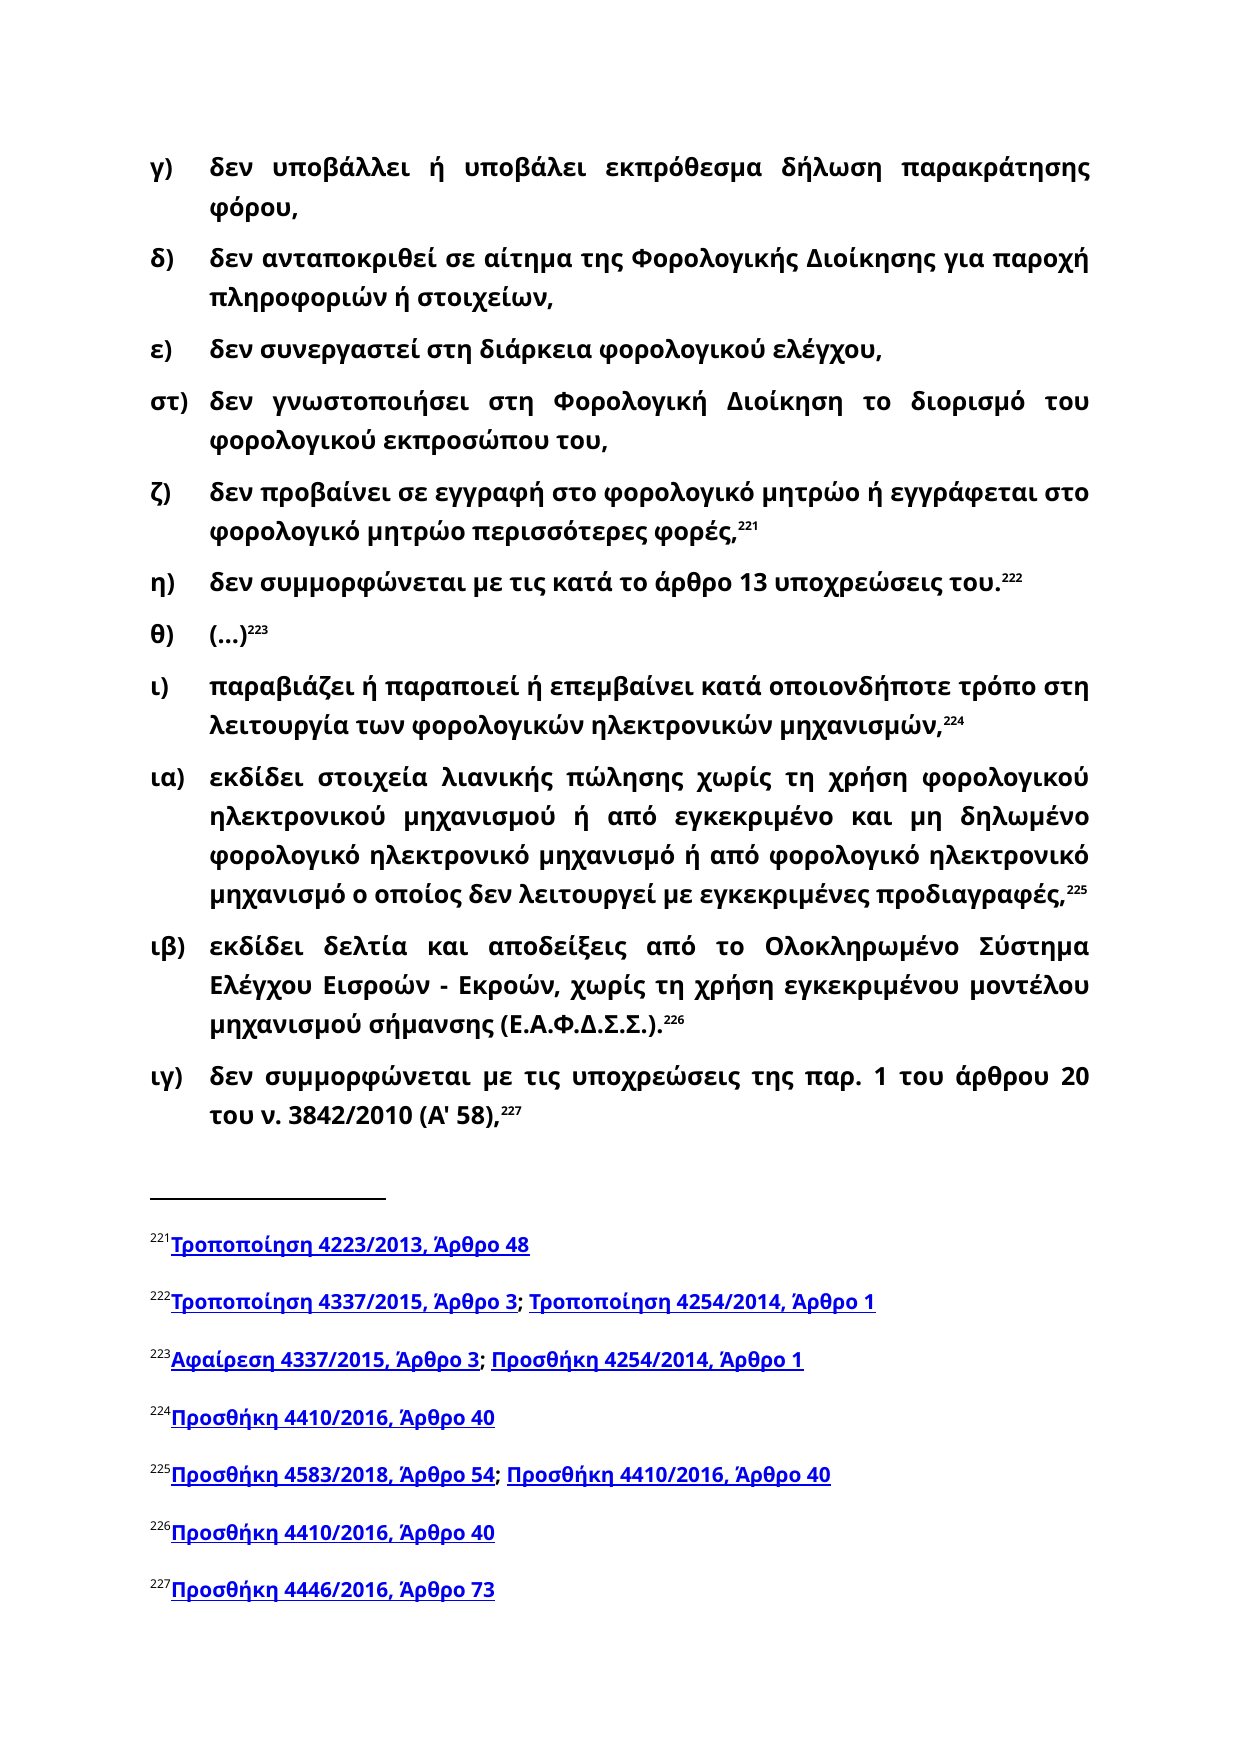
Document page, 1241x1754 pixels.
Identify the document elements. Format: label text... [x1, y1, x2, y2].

text Προσθήκη 4583/2018, Άρθρο 54; Προσθήκη 4410/2016, Άρθρο 40 [150, 1460, 1090, 1489]
text Προσθήκη 4446/2016, Άρθρο 73 [150, 1576, 1090, 1604]
text Προσθήκη 4410/2016, Άρθρο 40 [150, 1403, 1090, 1431]
list ε) δεν συνεργαστεί στη διάρκεια φορολογικού ελέγχου, [150, 332, 1090, 366]
text Τροποποίηση 4337/2015, Άρθρο 3; Τροποποίηση 4254/2014, Άρθρο 1 [150, 1287, 1090, 1316]
text Προσθήκη 4410/2016, Άρθρο 40 [150, 1518, 1090, 1546]
list θ) (…) [150, 617, 1090, 651]
list στ) δεν γνωστοποιήσει στη Φορολογική Διοίκηση το διορισμό του φορολογικού εκπροσώπου του, [150, 383, 1090, 457]
list γ) δεν υποβάλλει ή υποβάλει εκπρόθεσμα δήλωση παρακράτησης φόρου, [150, 150, 1090, 223]
text Αφαίρεση 4337/2015, Άρθρο 3; Προσθήκη 4254/2014, Άρθρο 1 [150, 1345, 1090, 1373]
list ι) παραβιάζει ή παραποιεί ή επεμβαίνει κατά οποιονδήποτε τρόπο στη λειτουργία των φορολογικών ηλεκτρονικών μηχανισμών, [150, 668, 1090, 742]
list η) δεν συμμορφώνεται με τις κατά το άρθρο 13 υποχρεώσεις του. [150, 565, 1090, 599]
list ιβ) εκδίδει δελτία και αποδείξεις από το Ολοκληρωμένο Σύστημα Ελέγχου Εισροών - Εκροών, χωρίς τη χρήση εγκεκριμένου μοντέλου μηχανισμού σήμανσης (Ε.Α.Φ.Δ.Σ.Σ.). [150, 928, 1090, 1041]
list ια) εκδίδει στοιχεία λιανικής πώλησης χωρίς τη χρήση φορολογικού ηλεκτρονικού μηχανισμού ή από εγκεκριμένο και μη δηλωμένο φορολογικό ηλεκτρονικό μηχανισμό ή από φορολογικό ηλεκτρονικό μηχανισμό ο οποίος δεν λειτουργεί με εγκεκριμένες προδιαγραφές, [150, 759, 1090, 911]
text Τροποποίηση 4223/2013, Άρθρο 48 [150, 1230, 1090, 1258]
list ιγ) δεν συμμορφώνεται με τις υποχρεώσεις της παρ. 1 του άρθρου 20 του ν. 3842/2010 (Α' 58), [150, 1058, 1090, 1132]
list δ) δεν ανταποκριθεί σε αίτημα της Φορολογικής Διοίκησης για παροχή πληροφοριών ή στοιχείων, [150, 241, 1090, 314]
list ζ) δεν προβαίνει σε εγγραφή στο φορολογικό μητρώο ή εγγράφεται στο φορολογικό μητρώο περισσότερες φορές, [150, 474, 1090, 547]
